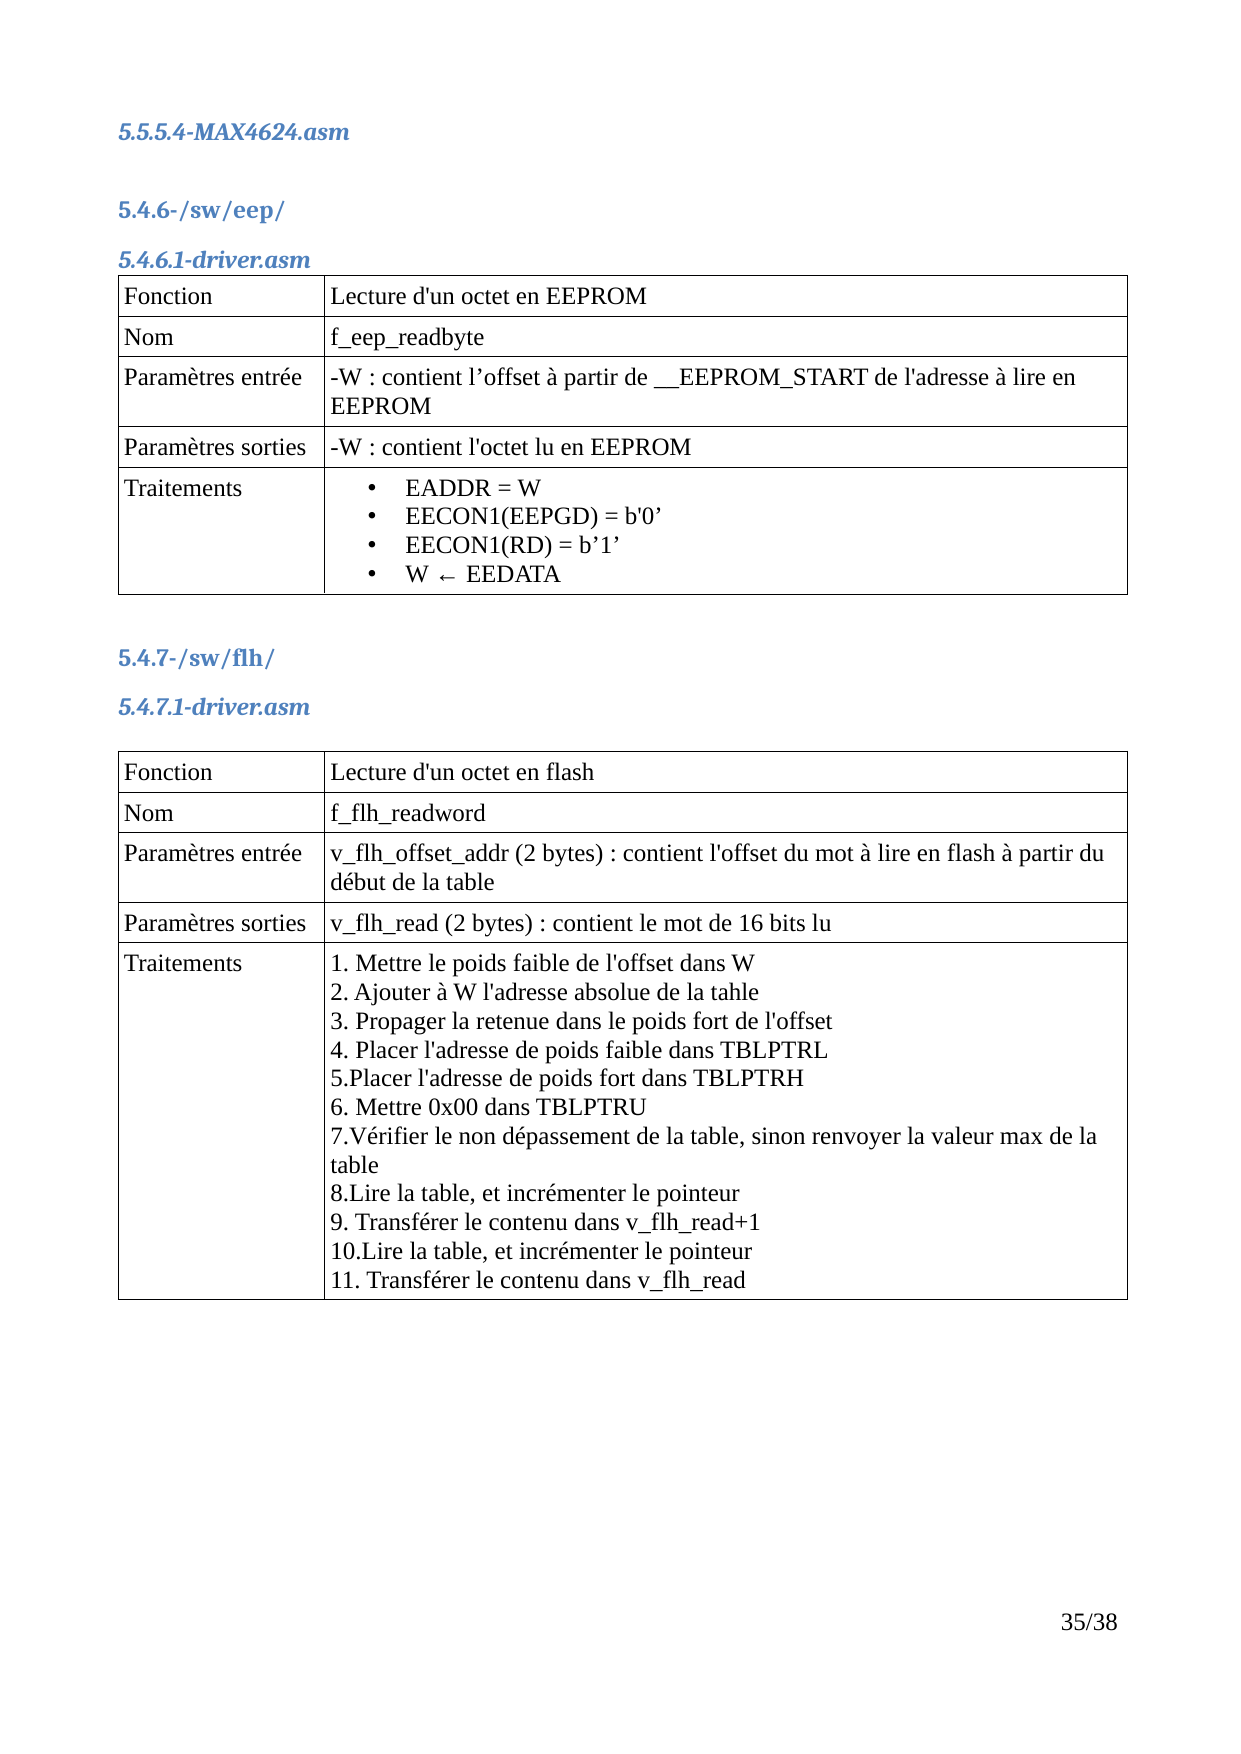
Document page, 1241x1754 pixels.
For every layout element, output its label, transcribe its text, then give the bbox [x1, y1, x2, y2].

subtitle 5.4.7.1-driver.asm [118, 693, 1122, 722]
table_cell Paramètres sorties [119, 903, 324, 942]
table_cell Traitements [119, 468, 324, 593]
table_cell v_flh_offset_addr (2 bytes) : contient l'offset du mot à lire en flash à partir du début de la table [325, 833, 1127, 902]
table_cell f_flh_readword [325, 793, 1127, 832]
table_cell -W : contient l’offset à partir de __EEPROM_START de l'adresse à lire en EEPROM [325, 357, 1127, 426]
table_header Fonction [119, 276, 324, 316]
table_header Fonction [119, 752, 324, 791]
table_cell v_flh_read (2 bytes) : contient le mot de 16 bits lu [325, 903, 1127, 942]
subtitle 5.4.6-/sw/eep/ [118, 196, 1122, 225]
table_cell Paramètres entrée [119, 357, 324, 426]
table_header Lecture d'un octet en flash [325, 752, 1127, 791]
table_cell Nom [119, 317, 324, 356]
table_cell Nom [119, 793, 324, 832]
table_cell Traitements [119, 943, 324, 1299]
table_cell Paramètres entrée [119, 833, 324, 902]
table_cell f_eep_readbyte [325, 317, 1127, 356]
subtitle 5.4.6.1-driver.asm [118, 246, 1122, 275]
table_cell -W : contient l'octet lu en EEPROM [325, 427, 1127, 466]
subtitle 5.4.7-/sw/flh/ [118, 643, 1122, 672]
table_cell Paramètres sorties [119, 427, 324, 466]
table_cell 1. Mettre le poids faible de l'offset dans W 2. Ajouter à W l'adresse absolue de la tahle 3. Propager la retenue dans le poids fort de l'offset 4. Placer l'adresse de poids faible dans TBLPTRL 5.Placer l'adresse de poids fort dans TBLPTRH 6. Mettre 0x00 dans TBLPTRU 7.Vérifier le non dépassement de la table, sinon renvoyer la valeur max de la table 8.Lire la table, et incrémenter le pointeur 9. Transférer le contenu dans v_flh_read+1 10.Lire la table, et incrémenter le pointeur 11. Transférer le contenu dans v_flh_read [325, 943, 1127, 1299]
table_cell EADDR = W EECON1(EEPGD) = b'0’ EECON1(RD) = b’1’ W ← EEDATA [325, 468, 1127, 593]
table_header Lecture d'un octet en EEPROM [325, 276, 1127, 316]
subtitle 5.5.5.4-MAX4624.asm [118, 118, 1122, 147]
